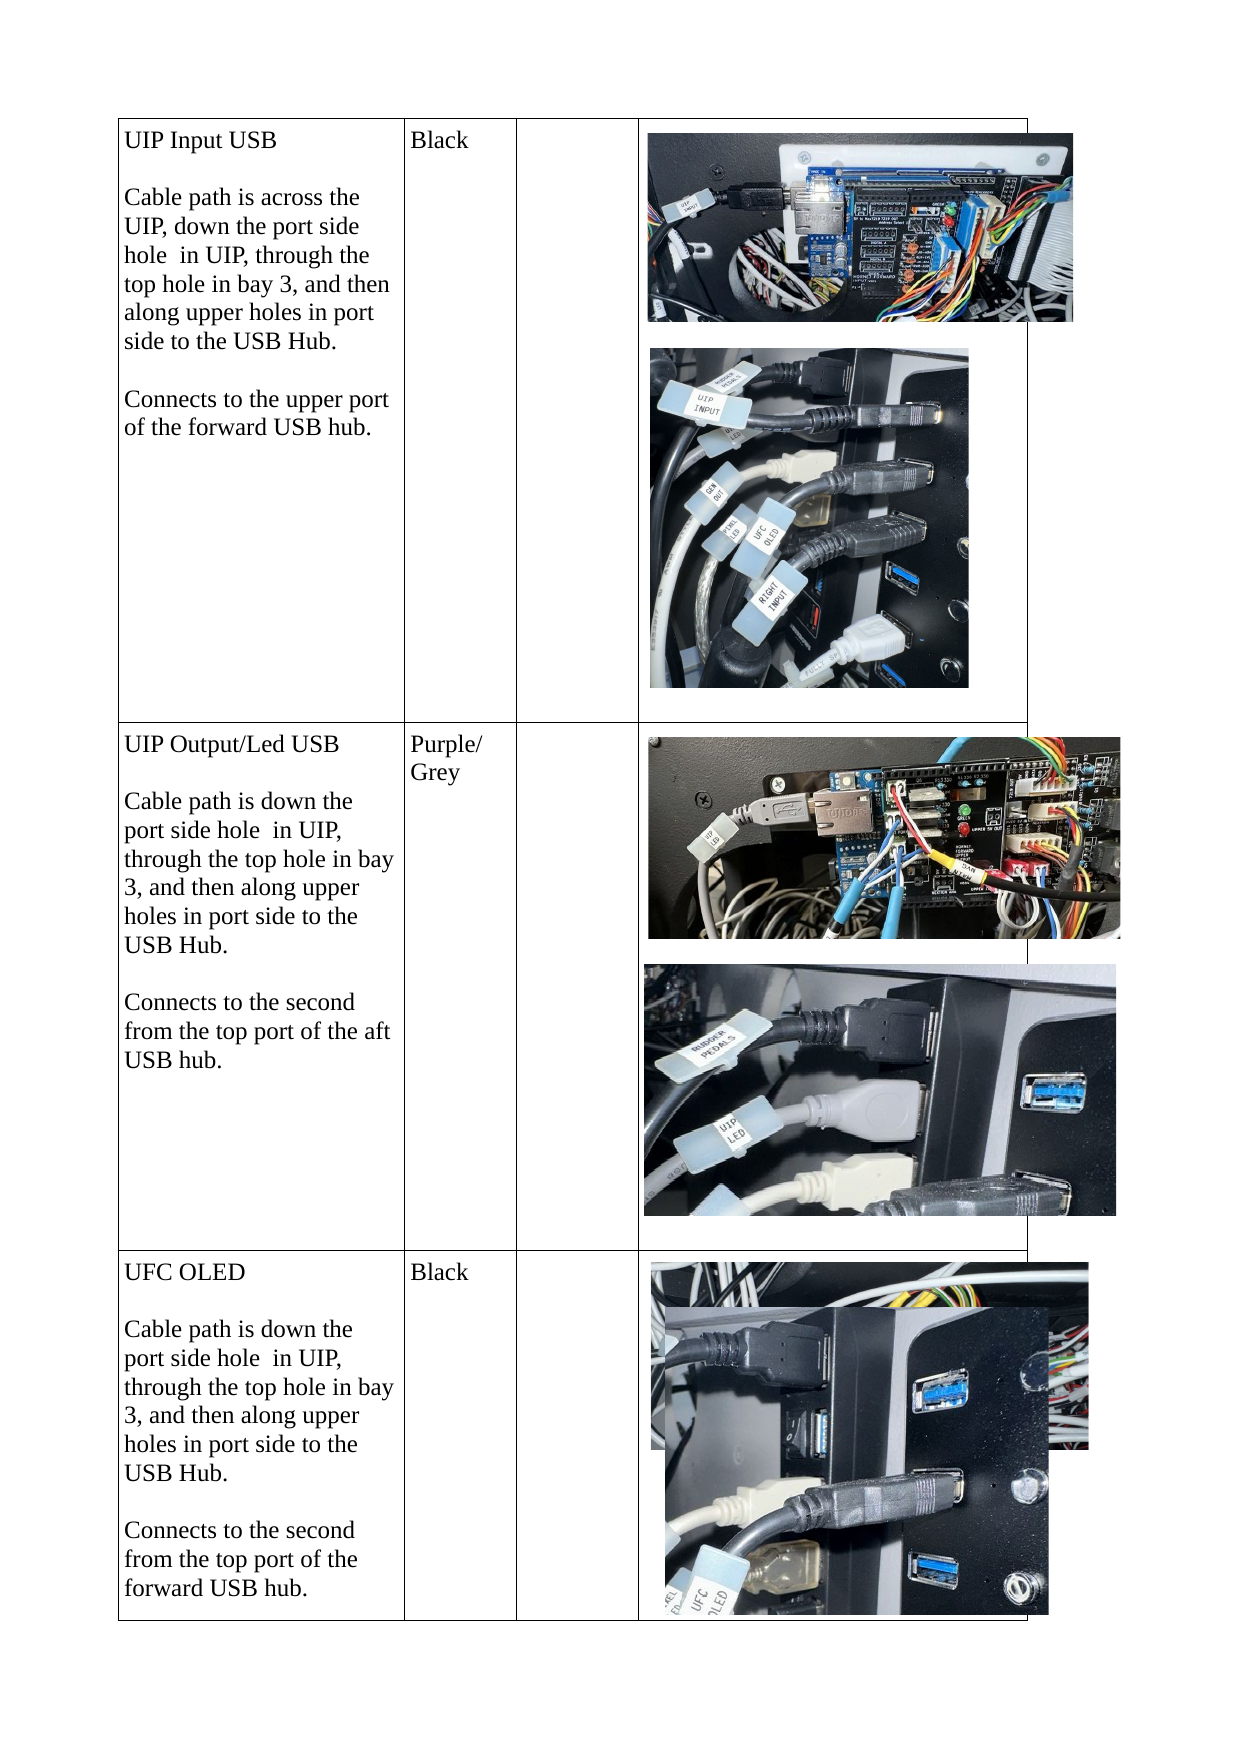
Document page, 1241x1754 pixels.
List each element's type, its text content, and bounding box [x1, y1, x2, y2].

picture [647, 133, 1074, 322]
picture [648, 737, 1121, 939]
table_cell Black [405, 119, 516, 722]
table_cell Black [405, 1251, 516, 1620]
table_cell [517, 1251, 638, 1620]
table_cell [517, 723, 638, 1250]
table_cell [517, 119, 638, 722]
table_cell UIP Output/Led USB Cable path is down the port side hole in UIP, through the top hole in bay 3, and then along upper holes in port side to the USB Hub. Connects to the second from the top port of the aft USB hub. [119, 723, 404, 1250]
table_cell UFC OLED Cable path is down the port side hole in UIP, through the top hole in bay 3, and then along upper holes in port side to the USB Hub. Connects to the second from the top port of the forward USB hub. [119, 1251, 404, 1620]
table_cell [639, 723, 1027, 1250]
picture [650, 348, 969, 688]
picture [652, 1262, 1089, 1615]
table_cell [639, 1251, 1027, 1620]
picture [644, 964, 1117, 1216]
table_cell UIP Input USB Cable path is across the UIP, down the port side hole in UIP, through the top hole in bay 3, and then along upper holes in port side to the USB Hub. Connects to the upper port of the forward USB hub. [119, 119, 404, 722]
table_cell [639, 119, 1027, 722]
table_cell Purple/Grey [405, 723, 516, 1250]
